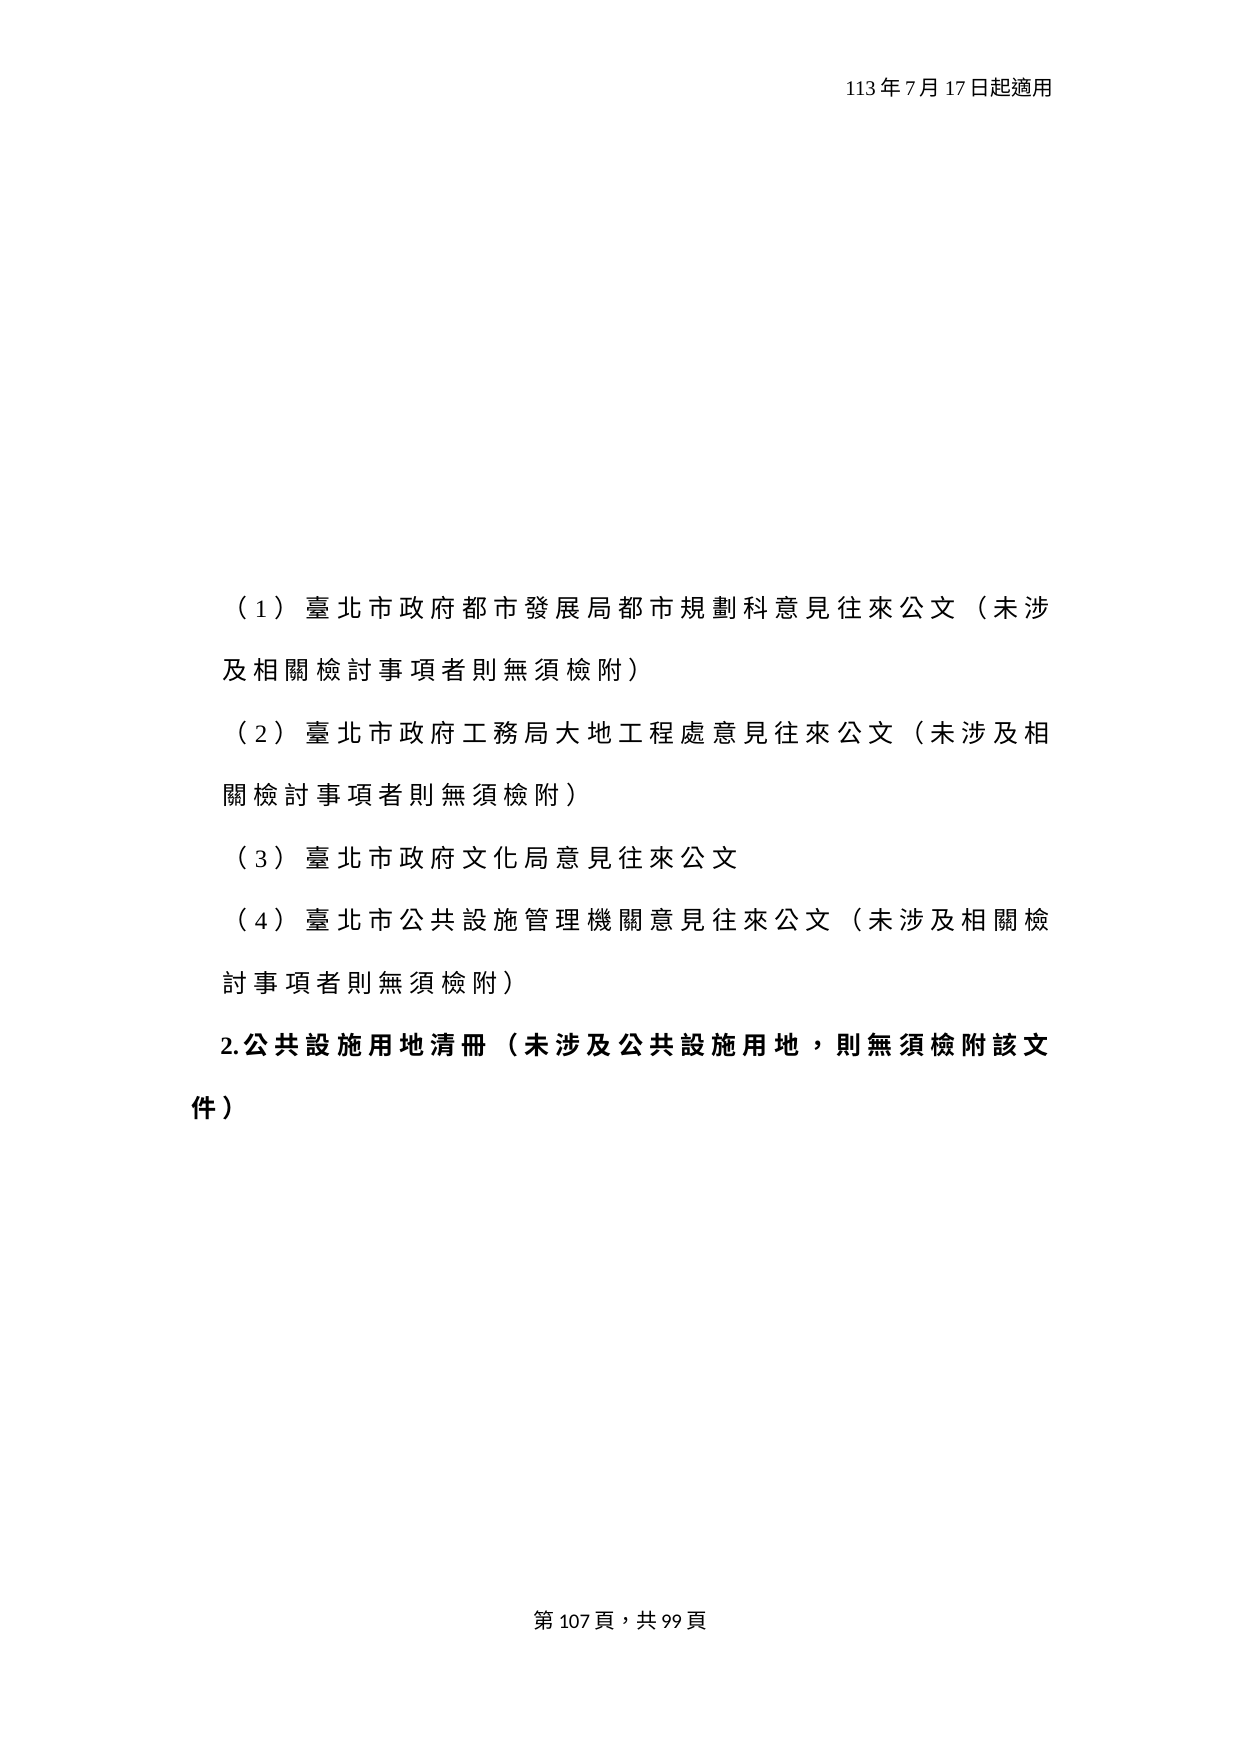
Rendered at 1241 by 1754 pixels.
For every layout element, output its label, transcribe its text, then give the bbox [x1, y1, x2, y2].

text 2.公共設施用地清冊（未涉及公共設施用地，則無須檢附該文件） [188, 1002, 1052, 1127]
text （3）臺北市政府文化局意見往來公文 [217, 814, 1052, 877]
text （1）臺北市政府都市發展局都市規劃科意見往來公文（未涉及相關檢討事項者則無須檢附） [217, 564, 1052, 689]
text （2）臺北市政府工務局大地工程處意見往來公文（未涉及相關檢討事項者則無須檢附） [217, 689, 1052, 814]
text （4）臺北市公共設施管理機關意見往來公文（未涉及相關檢討事項者則無須檢附） [217, 877, 1052, 1002]
